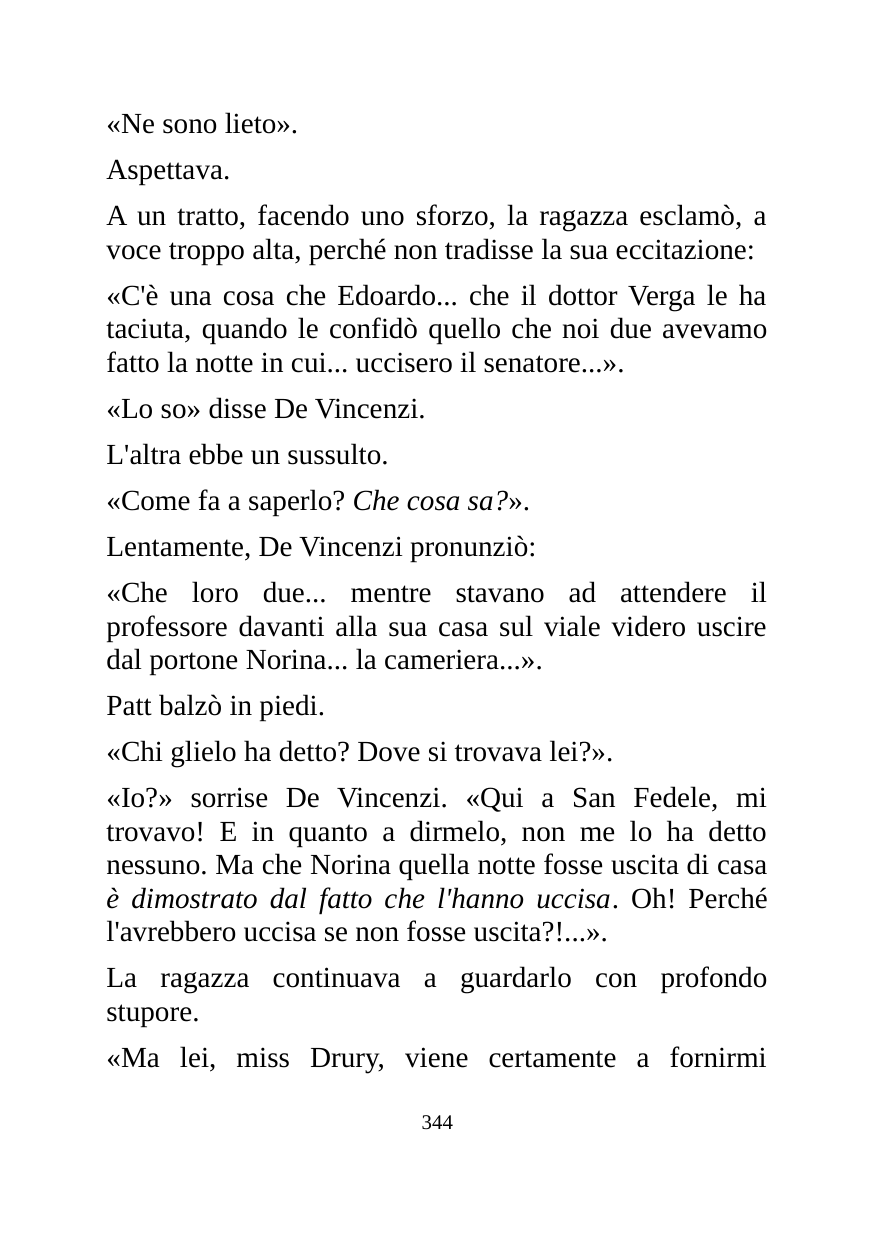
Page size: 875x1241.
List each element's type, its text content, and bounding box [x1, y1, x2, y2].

text «Come fa a saperlo? Che cosa sa?». [106, 483, 768, 517]
text «Chi glielo ha detto? Dove si trovava lei?». [106, 734, 768, 768]
text La ragazza continuava a guardarlo con profondo stupore. [106, 961, 768, 1028]
text L'altra ebbe un sussulto. [106, 437, 768, 471]
text «Lo so» disse De Vincenzi. [106, 391, 768, 424]
text «Che loro due... mentre stavano ad attendere il professore davanti alla sua casa sul viale videro uscire dal portone Norina... la cameriera...». [106, 575, 768, 676]
text Patt balzò in piedi. [106, 688, 768, 722]
text «Ne sono lieto». [106, 106, 768, 140]
text «C'è una cosa che Edoardo... che il dottor Verga le ha taciuta, quando le confidò quello che noi due avevamo fatto la notte in cui... uccisero il senatore...». [106, 278, 768, 378]
text «Io?» sorrise De Vincenzi. «Qui a San Fedele, mi trovavo! E in quanto a dirmelo, non me lo ha detto nessuno. Ma che Norina quella notte fosse uscita di casa è dimostrato dal fatto che l'hanno uccisa. Oh! Perché l'avrebbero uccisa se non fosse uscita?!...». [106, 780, 768, 948]
text A un tratto, facendo uno sforzo, la ragazza esclamò, a voce troppo alta, perché non tradisse la sua eccitazione: [106, 198, 768, 265]
text Lentamente, De Vincenzi pronunziò: [106, 529, 768, 563]
text «Ma lei, miss Drury, viene certamente a fornirmi [106, 1040, 768, 1074]
text Aspettava. [106, 152, 768, 186]
